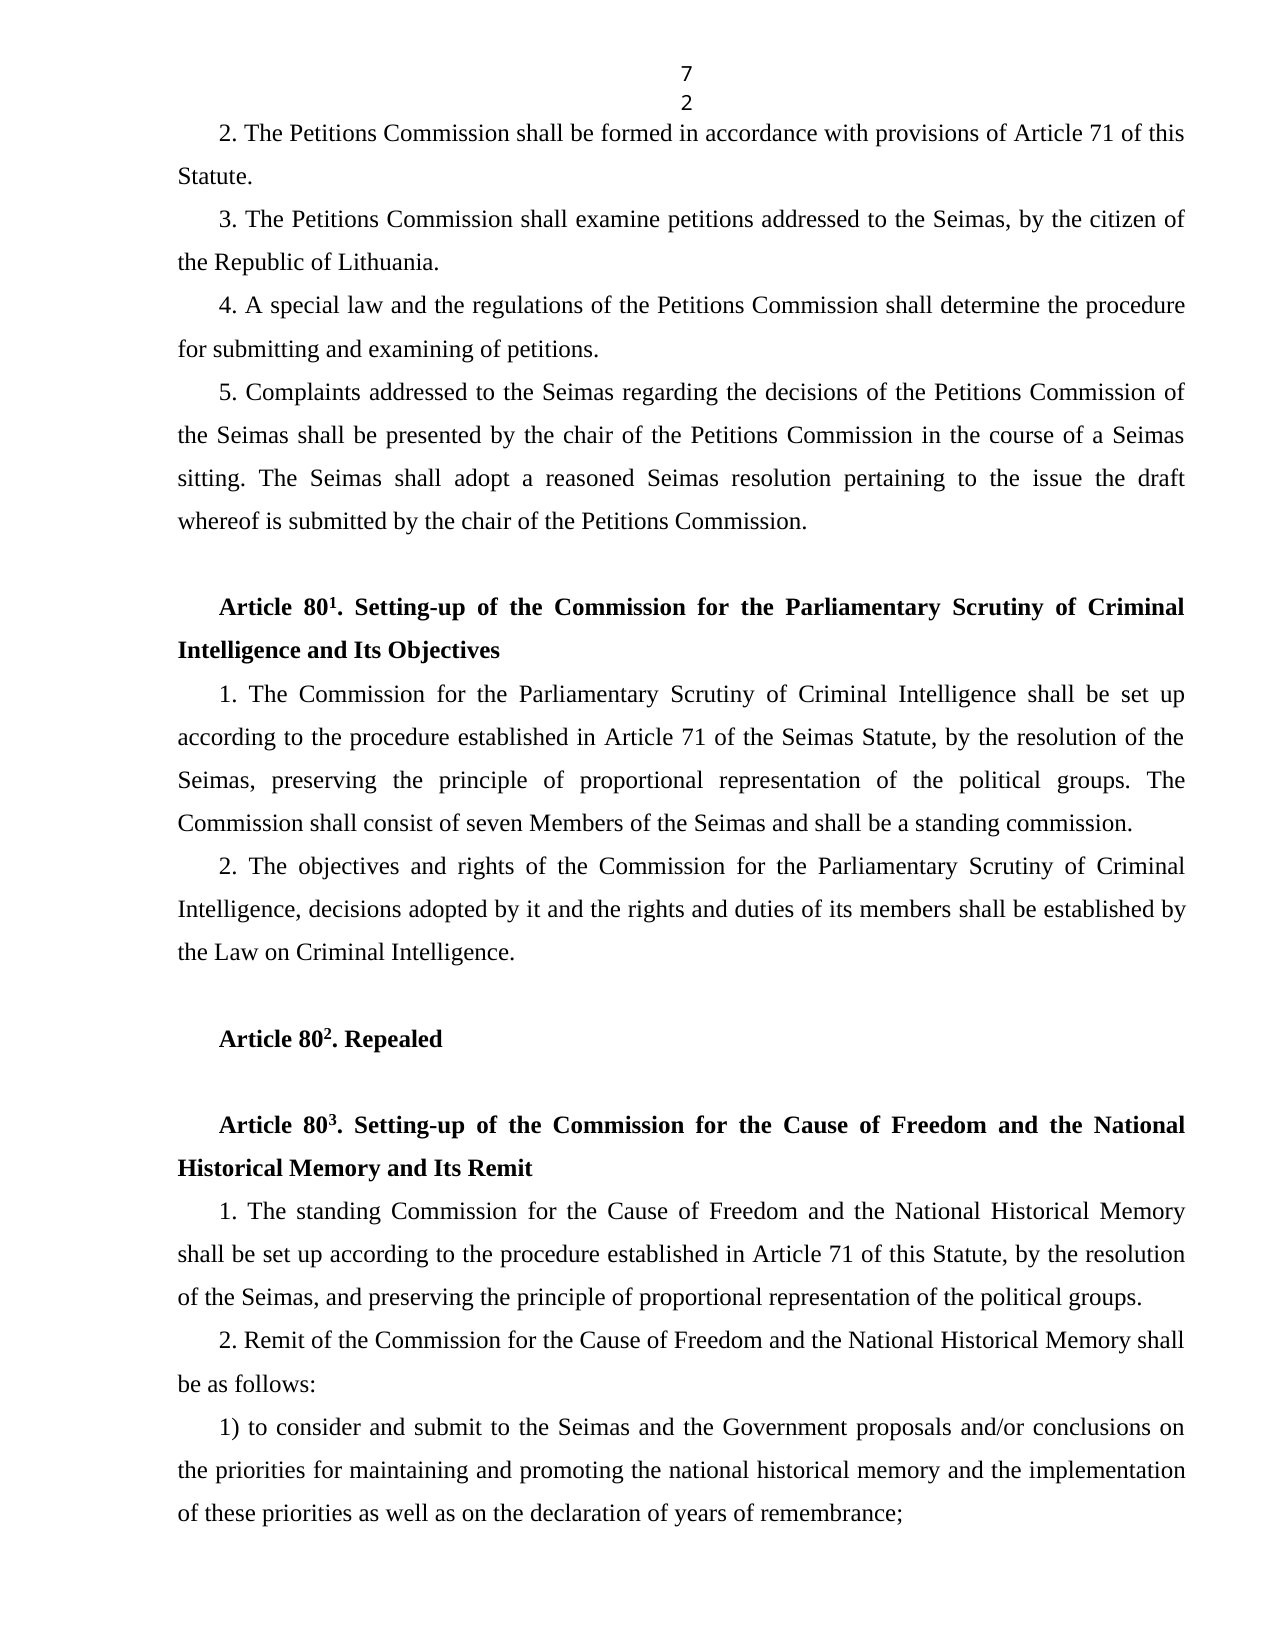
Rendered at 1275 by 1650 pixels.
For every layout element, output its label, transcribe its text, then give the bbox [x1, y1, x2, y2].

text 2. Remit of the Commission for the Cause of Freedom and the National Historical Memory shall be as follows: [177, 1326, 1186, 1397]
text 3. The Petitions Commission shall examine petitions addressed to the Seimas, by the citizen of the Republic of Lithuania. [177, 204, 1186, 276]
text 2. The Petitions Commission shall be formed in accordance with provisions of Article 71 of this Statute. [177, 118, 1186, 190]
text 1) to consider and submit to the Seimas and the Government proposals and/or conclusions on the priorities for maintaining and promoting the national historical memory and the implementation of these priorities as well as on the declaration of years of remembrance; [177, 1412, 1186, 1527]
text 4. A special law and the regulations of the Petitions Commission shall determine the procedure for submitting and examining of petitions. [177, 291, 1186, 362]
text Article 802. Repealed [177, 1024, 1186, 1052]
text Article 803. Setting-up of the Commission for the Cause of Freedom and the National Historical Memory and Its Remit [177, 1110, 1186, 1182]
text 2. The objectives and rights of the Commission for the Parliamentary Scrutiny of Criminal Intelligence, decisions adopted by it and the rights and duties of its members shall be established by the Law on Criminal Intelligence. [177, 851, 1186, 966]
text 1. The standing Commission for the Cause of Freedom and the National Historical Memory shall be set up according to the procedure established in Article 71 of this Statute, by the resolution of the Seimas, and preserving the principle of proportional representation of the political groups. [177, 1196, 1186, 1311]
text Article 801. Setting-up of the Commission for the Parliamentary Scrutiny of Criminal Intelligence and Its Objectives [177, 592, 1186, 664]
text 1. The Commission for the Parliamentary Scrutiny of Criminal Intelligence shall be set up according to the procedure established in Article 71 of the Seimas Statute, by the resolution of the Seimas, preserving the principle of proportional representation of the political groups. The Commission shall consist of seven Members of the Seimas and shall be a standing commission. [177, 679, 1186, 837]
text 5. Complaints addressed to the Seimas regarding the decisions of the Petitions Commission of the Seimas shall be presented by the chair of the Petitions Commission in the course of a Seimas sitting. The Seimas shall adopt a reasoned Seimas resolution pertaining to the issue the draft whereof is submitted by the chair of the Petitions Commission. [177, 377, 1186, 535]
